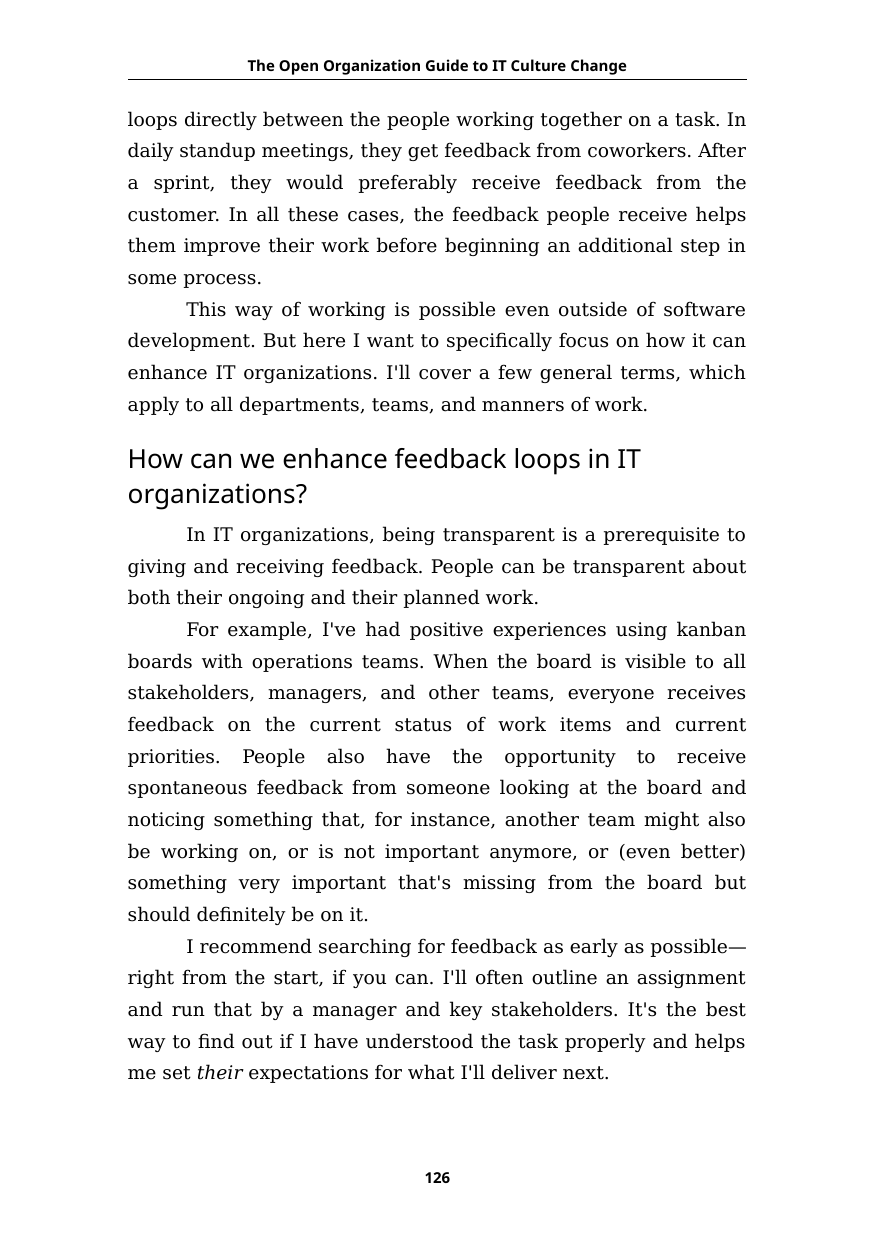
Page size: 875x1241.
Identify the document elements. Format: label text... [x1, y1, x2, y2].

text loops directly between the people working together on a task. In daily standup meetings, they get feedback from coworkers. After a sprint, they would preferably receive feedback from the customer. In all these cases, the feedback people receive helps them improve their work before beginning an additional step in some process. [127, 109, 747, 289]
text I recommend searching for feedback as early as possible—right from the start, if you can. I'll often outline an assignment and run that by a manager and key stakeholders. It's the best way to find out if I have understood the task properly and helps me set their expectations for what I'll deliver next. [127, 936, 747, 1084]
text This way of working is possible even outside of software development. But here I want to specifically focus on how it can enhance IT organizations. I'll cover a few general terms, which apply to all departments, teams, and manners of work. [127, 299, 747, 416]
text For example, I've had positive experiences using kanban boards with operations teams. When the board is visible to all stakeholders, managers, and other teams, everyone receives feedback on the current status of work items and current priorities. People also have the opportunity to receive spontaneous feedback from someone looking at the board and noticing something that, for instance, another team might also be working on, or is not important anymore, or (even better) something very important that's missing from the board but should definitely be on it. [127, 619, 747, 926]
text In IT organizations, being transparent is a prerequisite to giving and receiving feedback. People can be transparent about both their ongoing and their planned work. [127, 524, 747, 609]
subtitle How can we enhance feedback loops in IT organizations? [127, 440, 747, 511]
